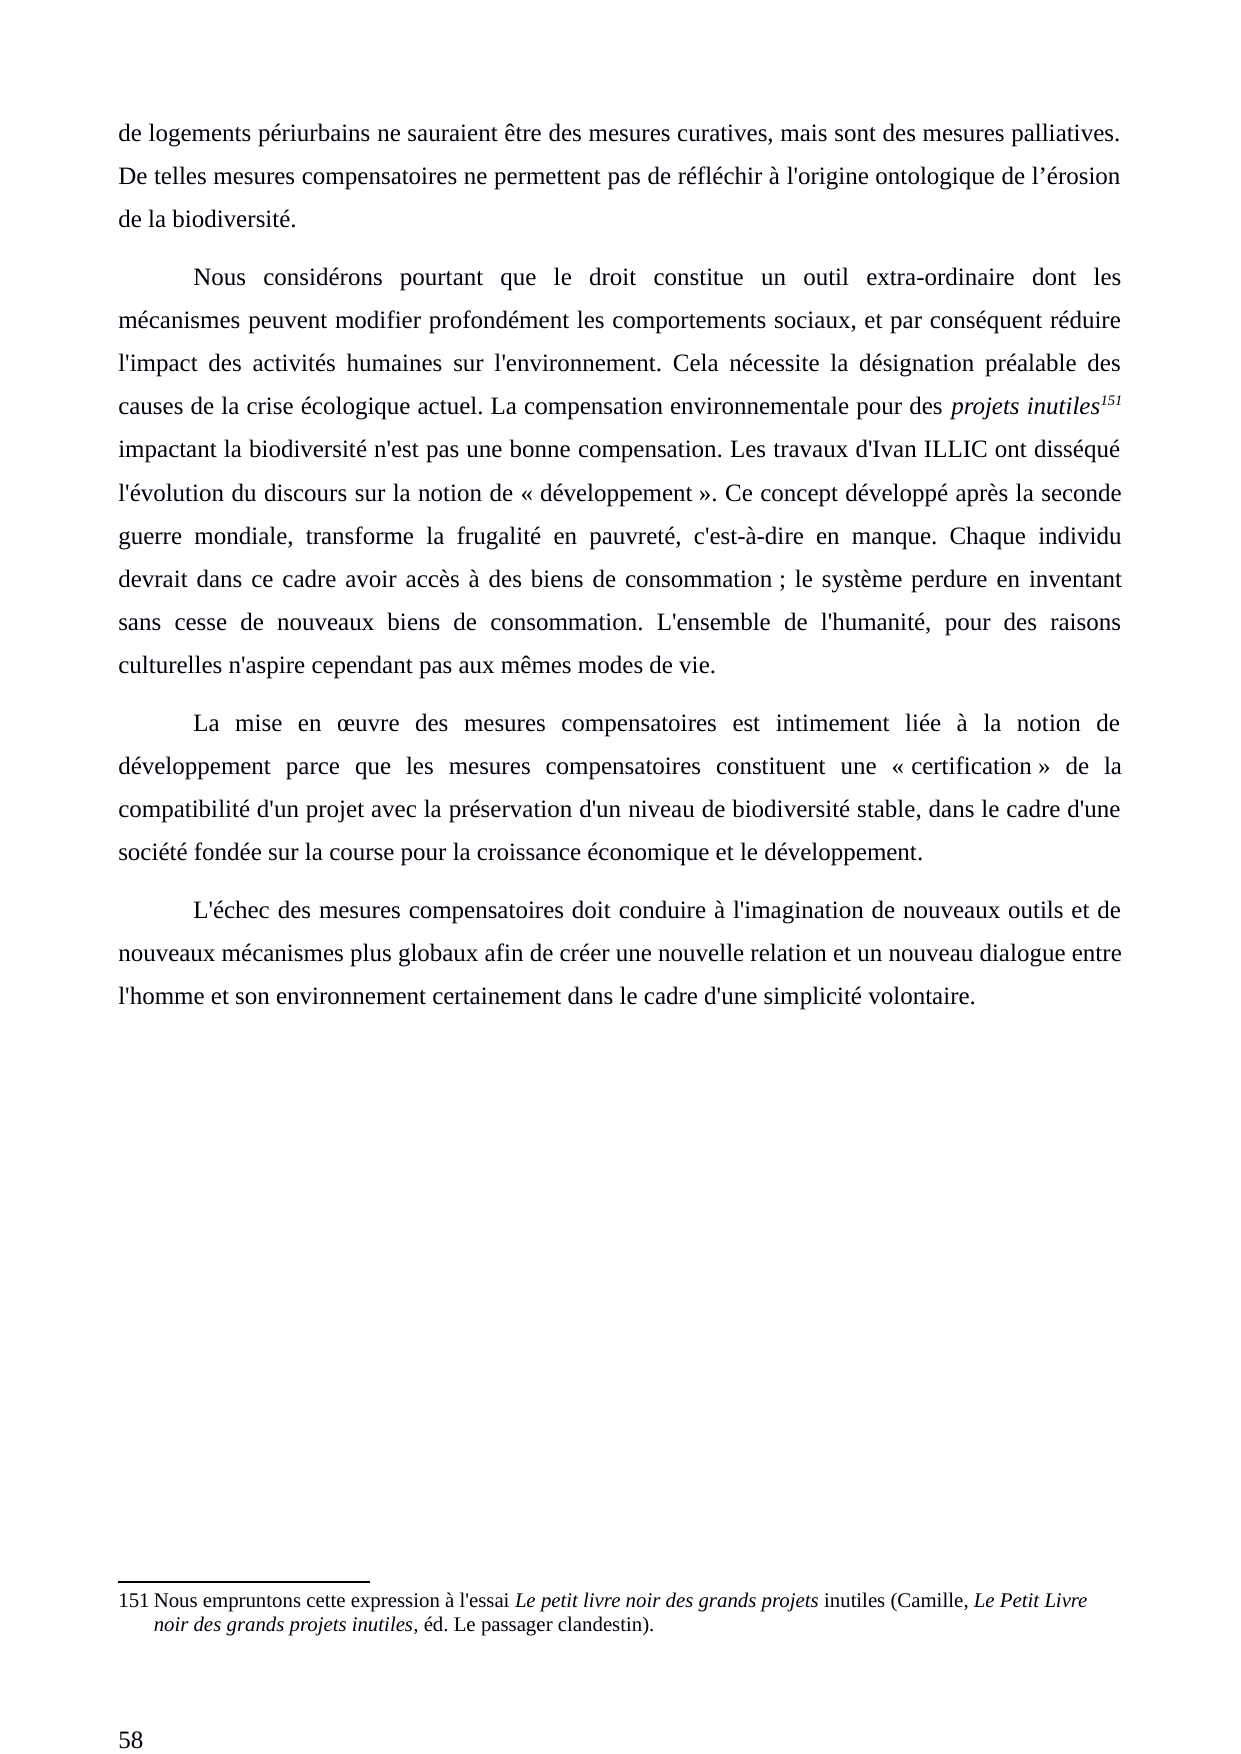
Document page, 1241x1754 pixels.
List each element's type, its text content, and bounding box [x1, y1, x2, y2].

text de logements périurbains ne sauraient être des mesures curatives, mais sont des mesures palliatives. De telles mesures compensatoires ne permettent pas de réfléchir à l'origine ontologique de l’érosion de la biodiversité. [118, 118, 1122, 233]
text Nous considérons pourtant que le droit constitue un outil extra-ordinaire dont les mécanismes peuvent modifier profondément les comportements sociaux, et par conséquent réduire l'impact des activités humaines sur l'environnement. Cela nécessite la désignation préalable des causes de la crise écologique actuel. La compensation environnementale pour des projets inutiles impactant la biodiversité n'est pas une bonne compensation. Les travaux d'Ivan ILLIC ont disséqué l'évolution du discours sur la notion de « développement ». Ce concept développé après la seconde guerre mondiale, transforme la frugalité en pauvreté, c'est-à-dire en manque. Chaque individu devrait dans ce cadre avoir accès à des biens de consommation ; le système perdure en inventant sans cesse de nouveaux biens de consommation. L'ensemble de l'humanité, pour des raisons culturelles n'aspire cependant pas aux mêmes modes de vie. [118, 262, 1122, 679]
text L'échec des mesures compensatoires doit conduire à l'imagination de nouveaux outils et de nouveaux mécanismes plus globaux afin de créer une nouvelle relation et un nouveau dialogue entre l'homme et son environnement certainement dans le cadre d'une simplicité volontaire. [118, 895, 1122, 1010]
text La mise en œuvre des mesures compensatoires est intimement liée à la notion de développement parce que les mesures compensatoires constituent une « certification » de la compatibilité d'un projet avec la préservation d'un niveau de biodiversité stable, dans le cadre d'une société fondée sur la course pour la croissance économique et le développement. [118, 708, 1122, 866]
text Nous empruntons cette expression à l'essai Le petit livre noir des grands projets inutiles (Camille, Le Petit Livre noir des grands projets inutiles, éd. Le passager clandestin). [118, 1588, 1122, 1636]
